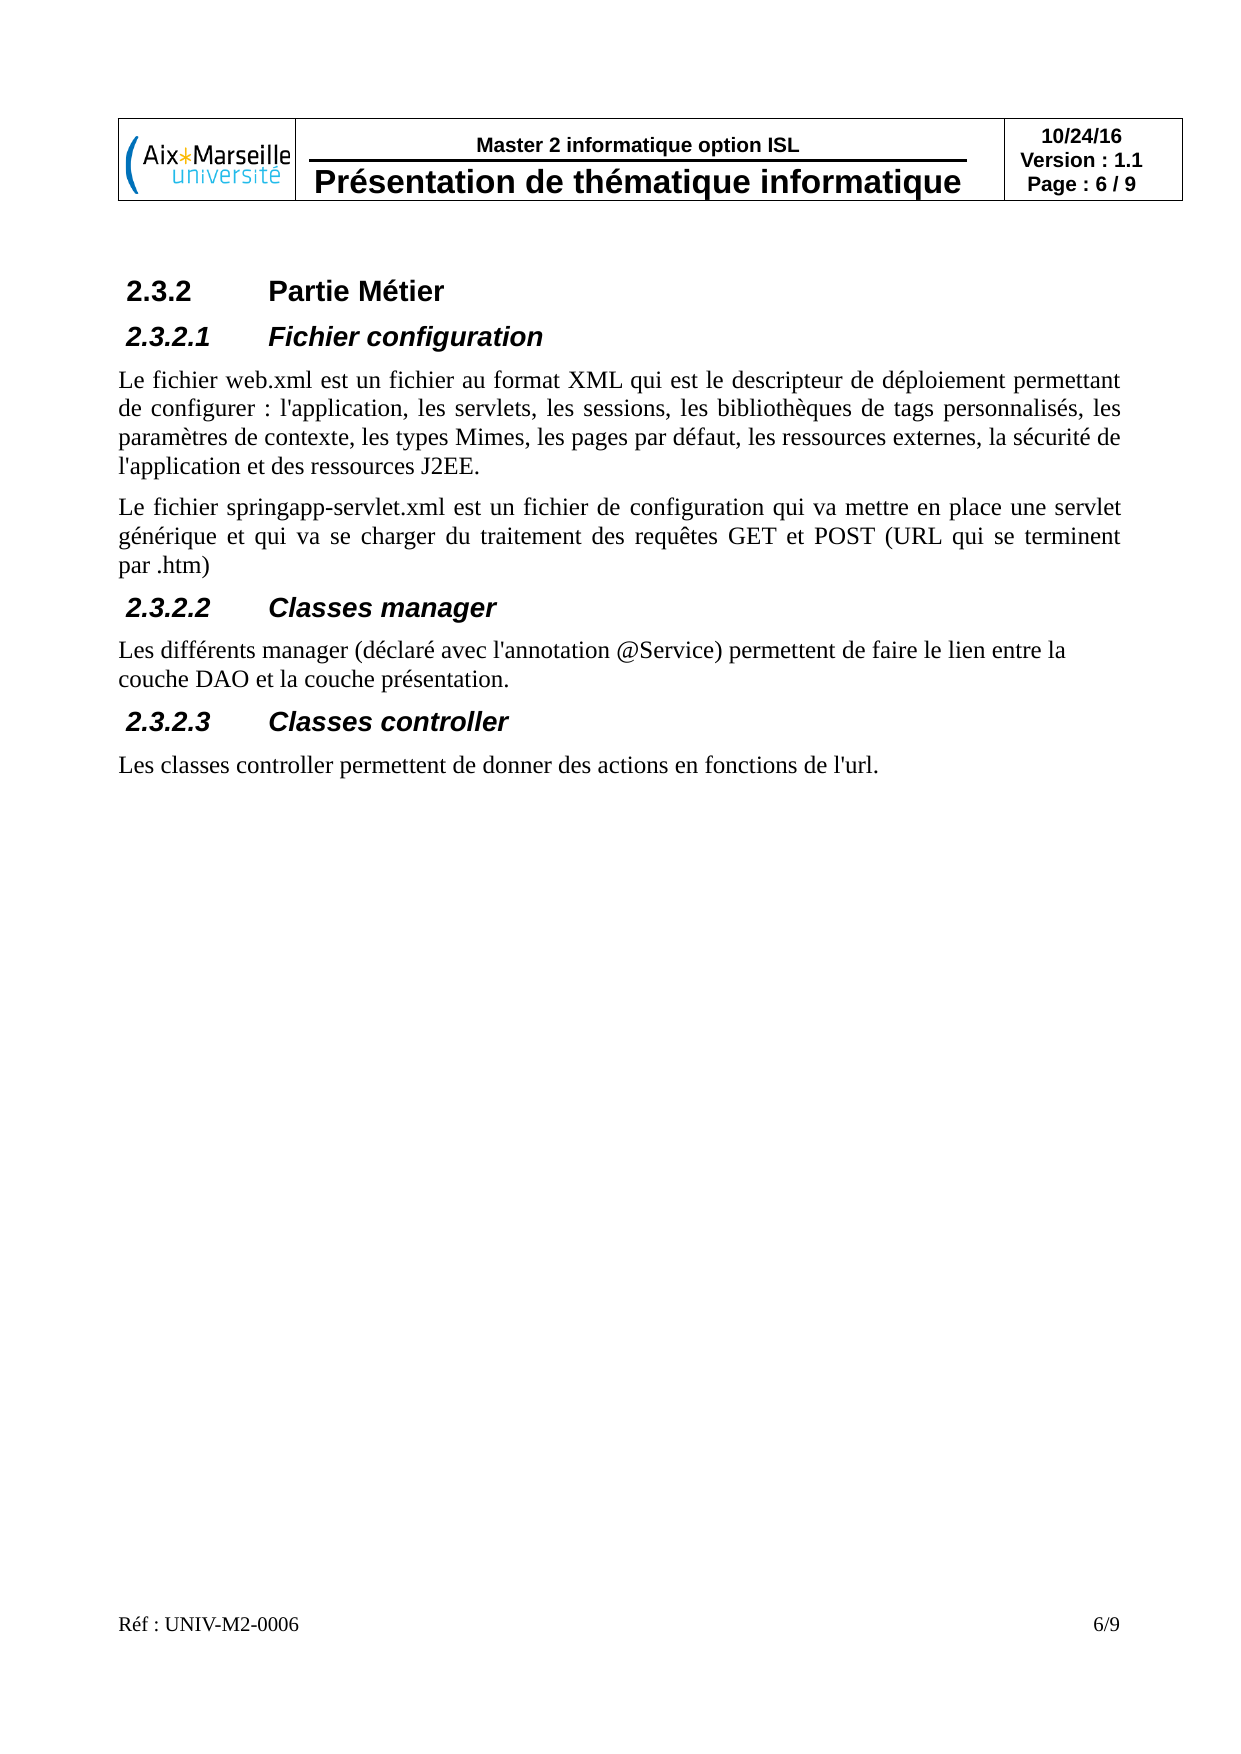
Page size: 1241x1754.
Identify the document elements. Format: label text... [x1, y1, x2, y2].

text Le fichier springapp-servlet.xml est un fichier de configuration qui va mettre en place une servlet générique et qui va se charger du traitement des requêtes GET et POST (URL qui se terminent par .htm) [118, 492, 1122, 578]
text Le fichier web.xml est un fichier au format XML qui est le descripteur de déploiement permettant de configurer : l'application, les servlets, les sessions, les bibliothèques de tags personnalisés, les paramètres de contexte, les types Mimes, les pages par défaut, les ressources externes, la sécurité de l'application et des ressources J2EE. [118, 365, 1122, 480]
subtitle Partie Métier [118, 274, 1122, 308]
subtitle Fichier configuration [118, 320, 1122, 352]
subtitle Classes manager [118, 591, 1122, 623]
text Les classes controller permettent de donner des actions en fonctions de l'url. [118, 750, 1122, 778]
text Les différents manager (déclaré avec l'annotation @Service) permettent de faire le lien entre la couche DAO et la couche présentation. [118, 635, 1122, 693]
subtitle Classes controller [118, 705, 1122, 737]
picture [125, 136, 290, 194]
